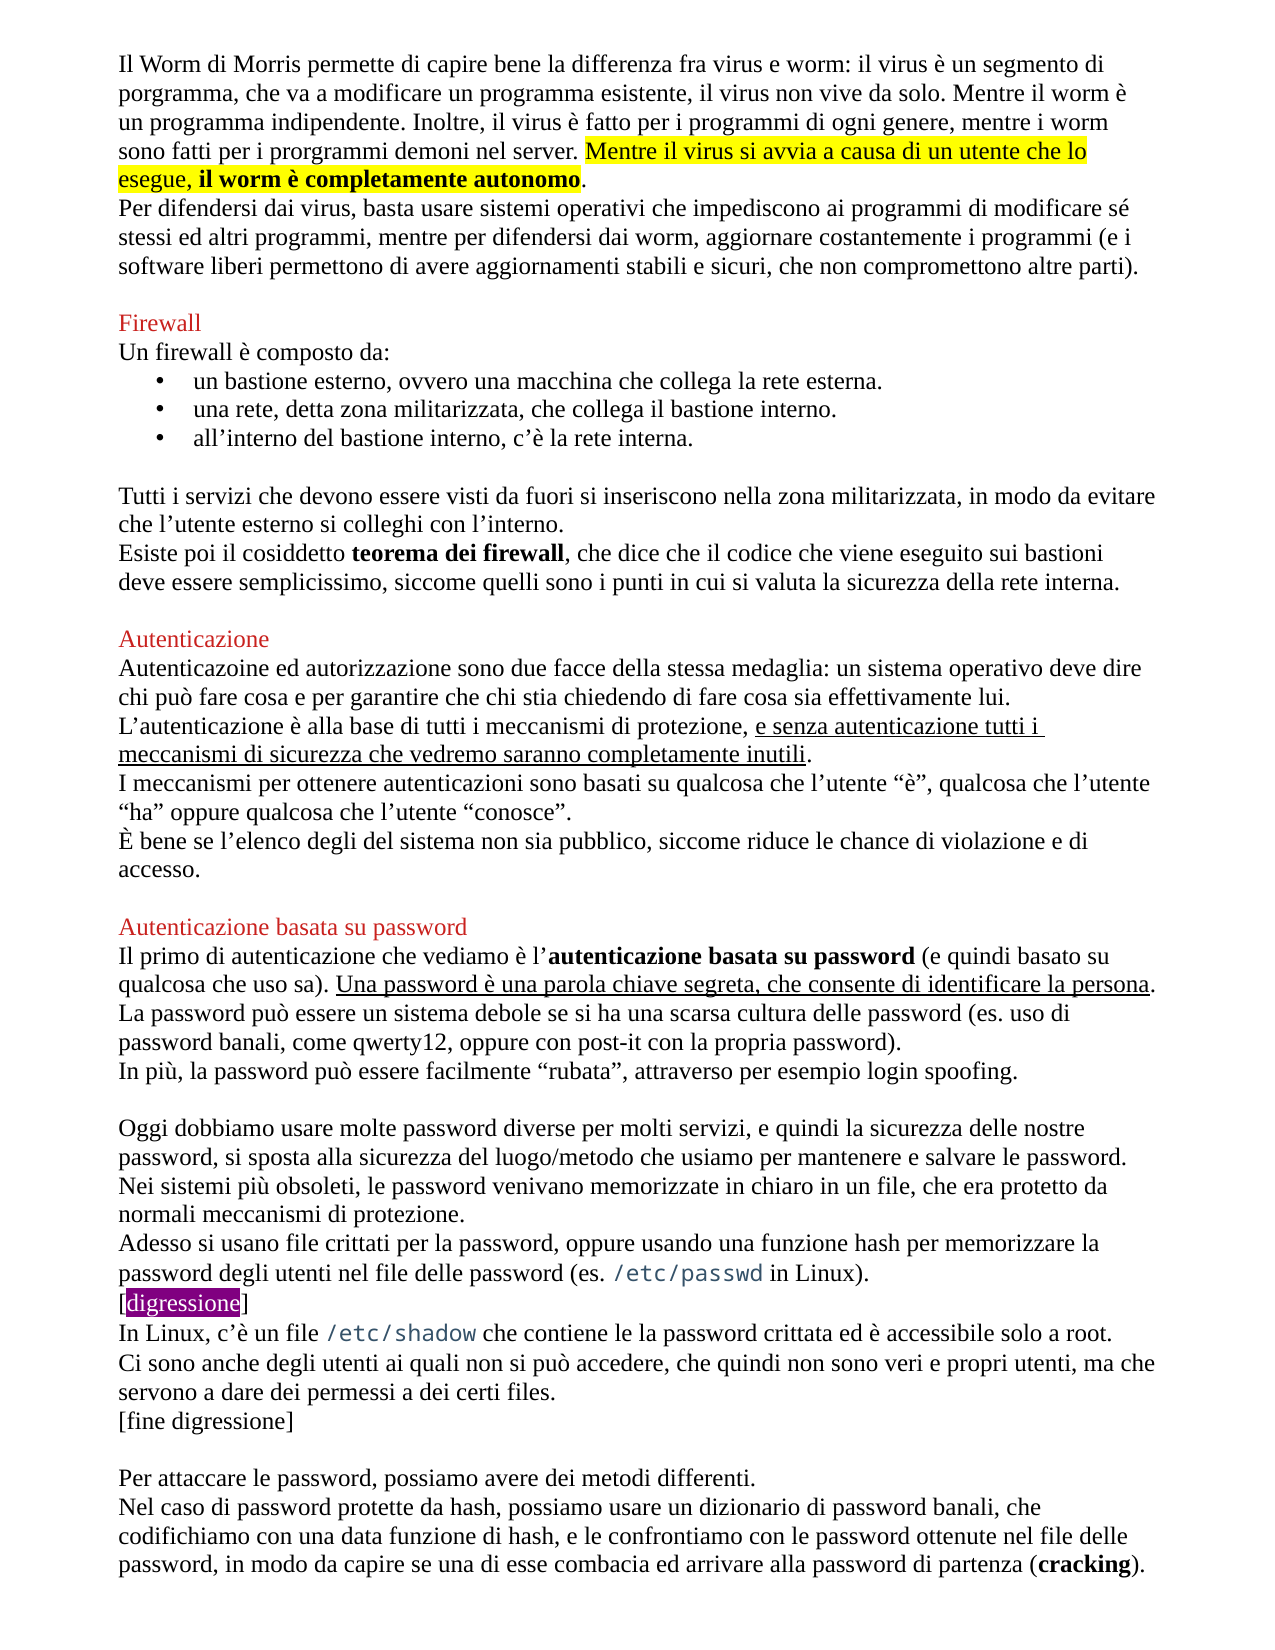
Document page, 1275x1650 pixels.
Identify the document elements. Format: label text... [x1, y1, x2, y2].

text [fine digressione] [118, 1406, 1157, 1434]
text Nel caso di password protette da hash, possiamo usare un dizionario di password banali, che codifichiamo con una data funzione di hash, e le confrontiamo con le password ottenute nel file delle password, in modo da capire se una di esse combacia ed arrivare alla password di partenza (cracking). [118, 1492, 1157, 1578]
text È bene se l’elenco degli del sistema non sia pubblico, siccome riduce le chance di violazione e di accesso. [118, 826, 1157, 883]
text Il Worm di Morris permette di capire bene la differenza fra virus e worm: il virus è un segmento di porgramma, che va a modificare un programma esistente, il virus non vive da solo. Mentre il worm è un programma indipendente. Inoltre, il virus è fatto per i programmi di ogni genere, mentre i worm sono fatti per i prorgrammi demoni nel server. Mentre il virus si avvia a causa di un utente che lo esegue, il worm è completamente autonomo. [118, 49, 1157, 193]
list una rete, detta zona militarizzata, che collega il bastione interno. [156, 394, 1157, 423]
text Autenticazoine ed autorizzazione sono due facce della stessa medaglia: un sistema operativo deve dire chi può fare cosa e per garantire che chi stia chiedendo di fare cosa sia effettivamente lui. [118, 653, 1157, 711]
text Per difendersi dai virus, basta usare sistemi operativi che impediscono ai programmi di modificare sé stessi ed altri programmi, mentre per difendersi dai worm, aggiornare costantemente i programmi (e i software liberi permettono di avere aggiornamenti stabili e sicuri, che non compromettono altre parti). [118, 193, 1157, 279]
text Per attaccare le password, possiamo avere dei metodi differenti. [118, 1463, 1157, 1492]
text Autenticazione basata su password [118, 912, 1157, 941]
text Esiste poi il cosiddetto teorema dei firewall, che dice che il codice che viene eseguito sui bastioni deve essere semplicissimo, siccome quelli sono i punti in cui si valuta la sicurezza della rete interna. [118, 538, 1157, 596]
text Tutti i servizi che devono essere visti da fuori si inseriscono nella zona militarizzata, in modo da evitare che l’utente esterno si colleghi con l’interno. [118, 481, 1157, 538]
text Il primo di autenticazione che vediamo è l’autenticazione basata su password (e quindi basato su qualcosa che uso sa). Una password è una parola chiave segreta, che consente di identificare la persona. La password può essere un sistema debole se si ha una scarsa cultura delle password (es. uso di password banali, come qwerty12, oppure con post-it con la propria password). [118, 941, 1157, 1056]
text Adesso si usano file crittati per la password, oppure usando una funzione hash per memorizzare la password degli utenti nel file delle password (es. /etc/passwd in Linux). [118, 1228, 1157, 1288]
text In Linux, c’è un file /etc/shadow che contiene le la password crittata ed è accessibile solo a root. [118, 1317, 1157, 1348]
text Autenticazione [118, 624, 1157, 653]
text Ci sono anche degli utenti ai quali non si può accedere, che quindi non sono veri e propri utenti, ma che servono a dare dei permessi a dei certi files. [118, 1348, 1157, 1406]
list un bastione esterno, ovvero una macchina che collega la rete esterna. [156, 366, 1157, 394]
text L’autenticazione è alla base di tutti i meccanismi di protezione, e senza autenticazione tutti i meccanismi di sicurezza che vedremo saranno completamente inutili. [118, 711, 1157, 768]
list all’interno del bastione interno, c’è la rete interna. [156, 423, 1157, 452]
text In più, la password può essere facilmente “rubata”, attraverso per esempio login spoofing. [118, 1056, 1157, 1084]
text [digressione] [118, 1288, 1157, 1317]
text Un firewall è composto da: [118, 337, 1157, 366]
text I meccanismi per ottenere autenticazioni sono basati su qualcosa che l’utente “è”, qualcosa che l’utente “ha” oppure qualcosa che l’utente “conosce”. [118, 768, 1157, 826]
text Nei sistemi più obsoleti, le password venivano memorizzate in chiaro in un file, che era protetto da normali meccanismi di protezione. [118, 1171, 1157, 1228]
text Firewall [118, 308, 1157, 337]
text Oggi dobbiamo usare molte password diverse per molti servizi, e quindi la sicurezza delle nostre password, si sposta alla sicurezza del luogo/metodo che usiamo per mantenere e salvare le password. [118, 1113, 1157, 1171]
